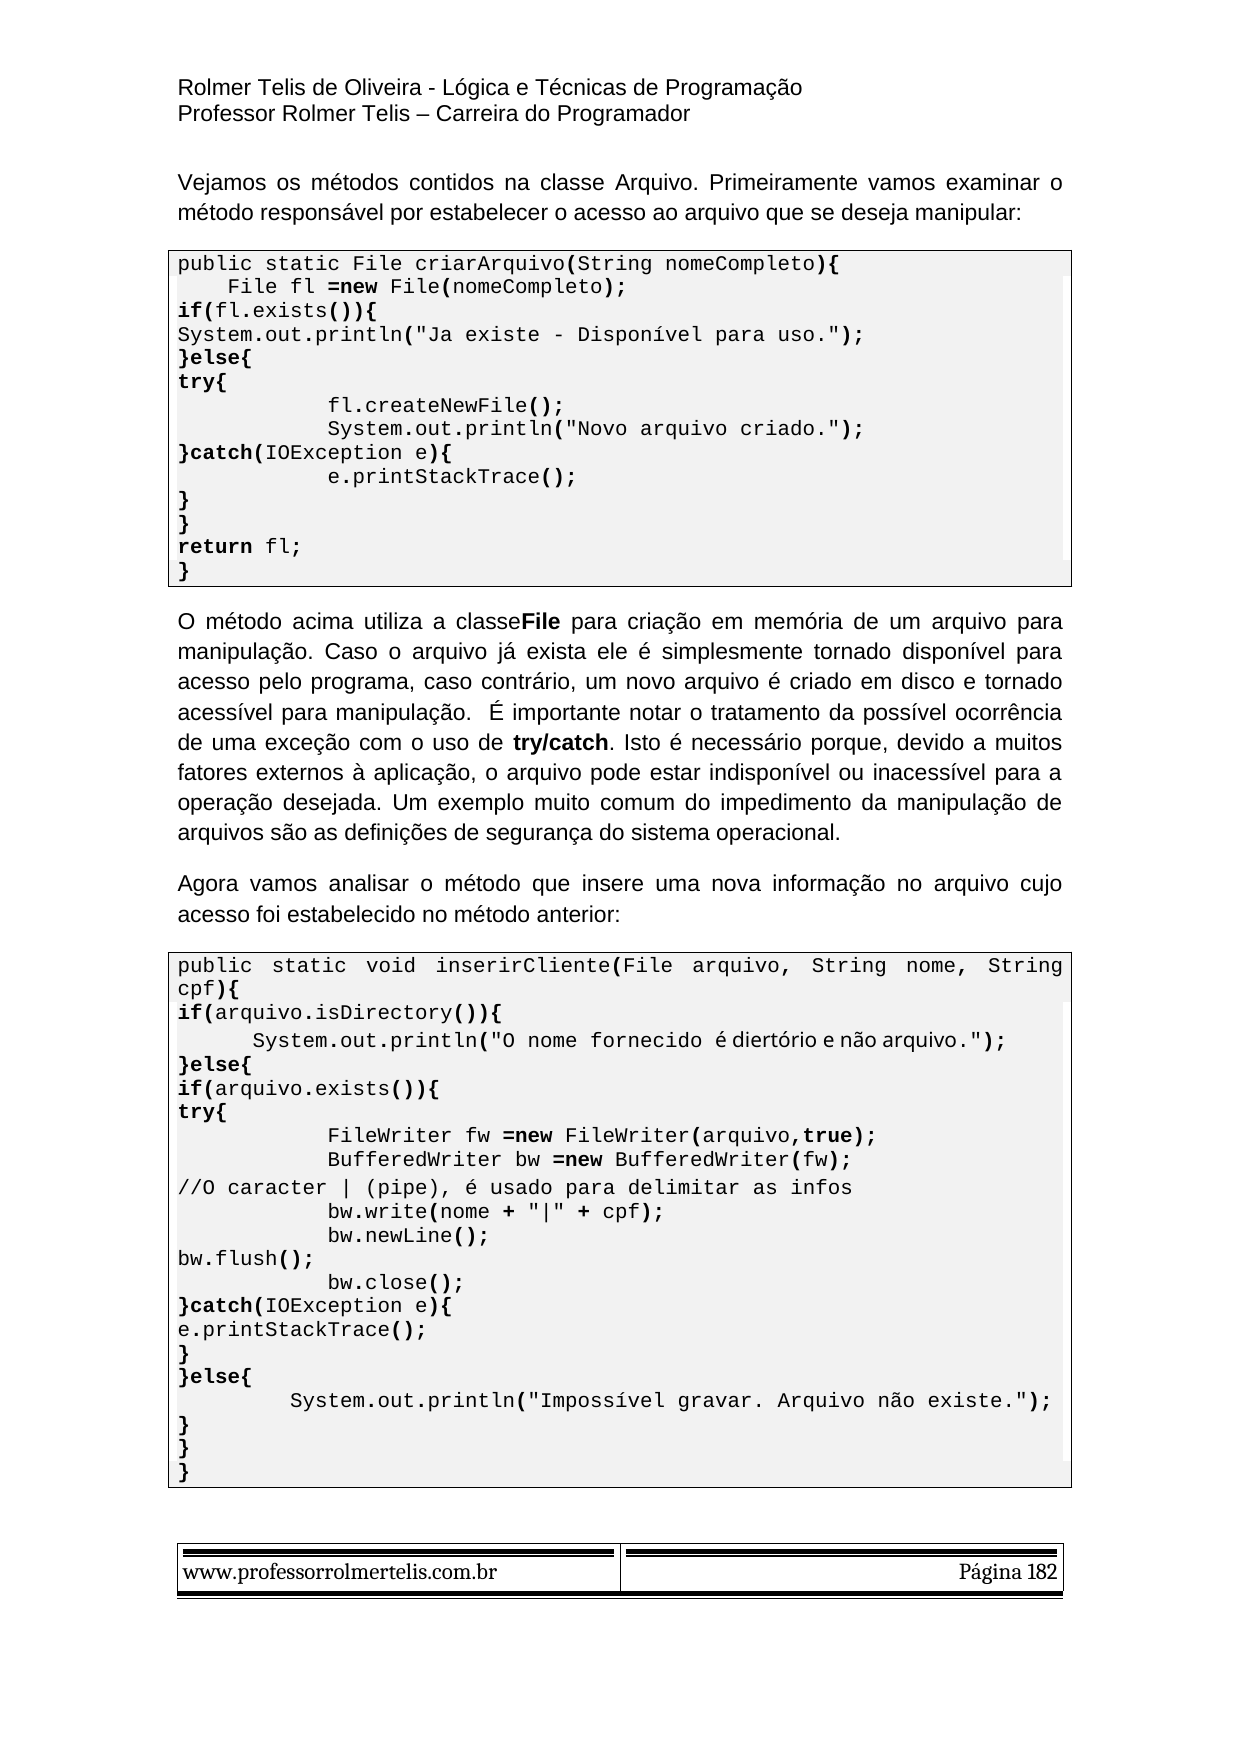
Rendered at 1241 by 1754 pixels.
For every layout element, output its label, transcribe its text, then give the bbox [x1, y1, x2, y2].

text Agora vamos analisar o método que insere uma nova informação no arquivo cujo acesso foi estabelecido no método anterior: [177, 870, 1063, 927]
text BufferedWriter bw =new BufferedWriter(fw); [177, 1149, 1063, 1172]
text bw.newLine(); [177, 1224, 1063, 1248]
text }else{ [177, 1366, 1063, 1390]
text fl.createNewFile(); [177, 395, 1063, 418]
text File fl =new File(nomeCompleto); [177, 276, 1063, 300]
text } [177, 1414, 1063, 1437]
text } [177, 489, 1063, 513]
text } [177, 1437, 1063, 1458]
text try{ [177, 371, 1063, 395]
text try{ [177, 1101, 1063, 1125]
text System.out.println("Ja existe - Disponível para uso."); [177, 324, 1063, 347]
text System.out.println("Impossível gravar. Arquivo não existe."); [177, 1390, 1063, 1414]
text }else{ [177, 1054, 1063, 1078]
text }catch(IOException e){ [177, 1296, 1063, 1319]
text bw.flush(); [177, 1248, 1063, 1272]
text System.out.println("Novo arquivo criado."); [177, 418, 1063, 442]
text e.printStackTrace(); [177, 466, 1063, 489]
text public static File criarArquivo(String nomeCompleto){ [169, 251, 1071, 276]
text public static void inserirCliente(File arquivo, String nome, String cpf){ [169, 953, 1071, 1002]
text return fl; [177, 537, 1063, 557]
text }catch(IOException e){ [177, 442, 1063, 466]
text } [177, 513, 1063, 537]
text } [177, 1343, 1063, 1366]
text if(arquivo.exists()){ [177, 1078, 1063, 1101]
text //O caracter | (pipe), é usado para delimitar as infos [177, 1172, 1063, 1201]
text } [169, 1458, 1071, 1487]
text Vejamos os métodos contidos na classe Arquivo. Primeiramente vamos examinar o método responsável por estabelecer o acesso ao arquivo que se deseja manipular: [177, 168, 1063, 225]
text }else{ [177, 347, 1063, 371]
text e.printStackTrace(); [177, 1319, 1063, 1343]
text if(fl.exists()){ [177, 300, 1063, 324]
text } [169, 557, 1071, 586]
text System.out.println("O nome fornecido é diertório e não arquivo."); [177, 1026, 1063, 1054]
text bw.write(nome + "|" + cpf); [177, 1201, 1063, 1224]
text if(arquivo.isDirectory()){ [177, 1002, 1063, 1026]
text FileWriter fw =new FileWriter(arquivo,true); [177, 1125, 1063, 1149]
text bw.close(); [177, 1272, 1063, 1296]
text O método acima utiliza a classeFile para criação em memória de um arquivo para manipulação. Caso o arquivo já exista ele é simplesmente tornado disponível para acesso pelo programa, caso contrário, um novo arquivo é criado em disco e tornado acessível para manipulação. É importante notar o tratamento da possível ocorrência de uma exceção com o uso de try/catch. Isto é necessário porque, devido a muitos fatores externos à aplicação, o arquivo pode estar indisponível ou inacessível para a operação desejada. Um exemplo muito comum do impedimento da manipulação de arquivos são as definições de segurança do sistema operacional. [177, 608, 1063, 846]
